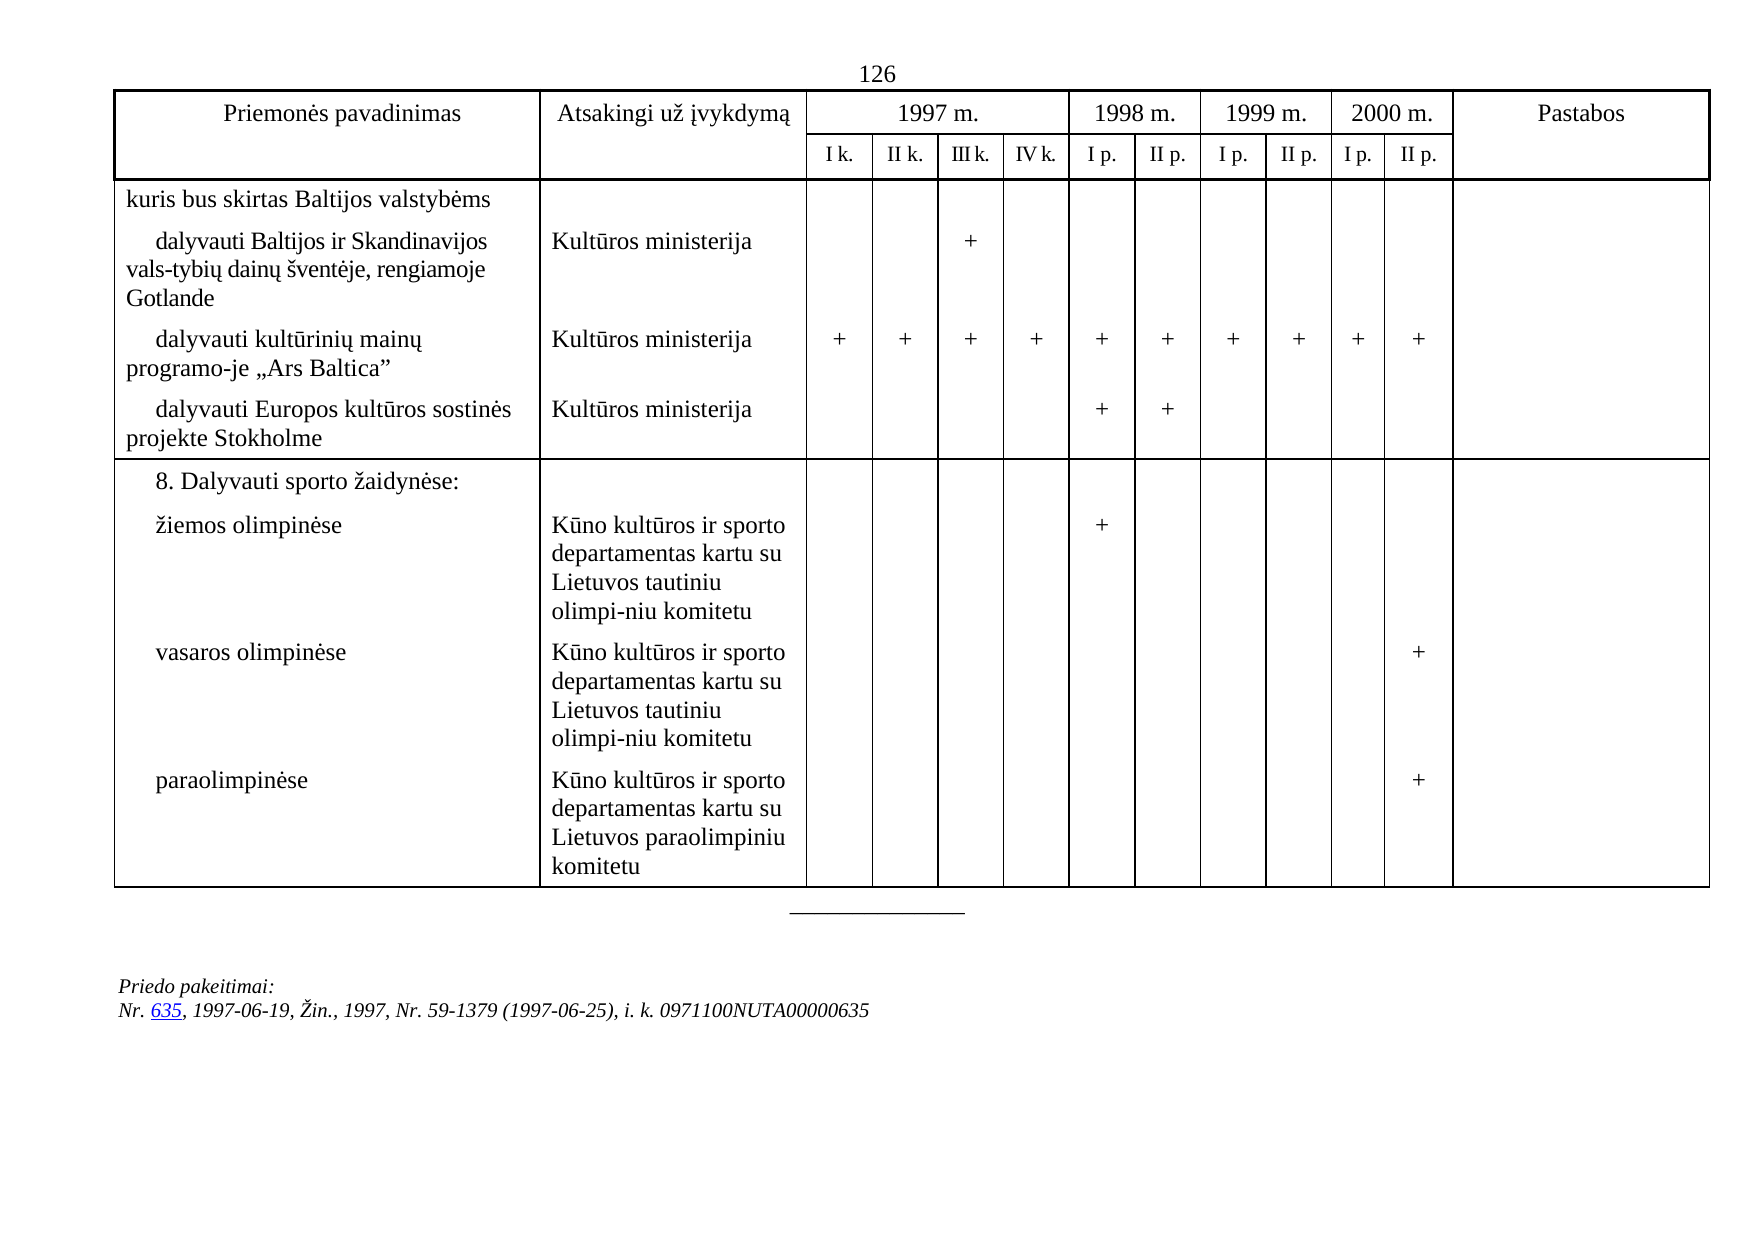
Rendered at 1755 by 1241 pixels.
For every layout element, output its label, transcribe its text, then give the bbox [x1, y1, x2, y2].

table_cell [939, 504, 1003, 631]
table_cell 8. Dalyvauti sporto žaidynėse: [115, 460, 539, 503]
table_cell + [1070, 504, 1134, 631]
table_cell [1267, 504, 1331, 631]
table_cell [1070, 631, 1134, 758]
table_cell + [1385, 631, 1452, 758]
table_cell + [1136, 318, 1200, 388]
table_cell [1267, 181, 1331, 219]
table_cell [1454, 631, 1709, 758]
table_cell [1454, 181, 1709, 219]
table_cell [1454, 388, 1709, 458]
table_header Priemonės pavadinimas [116, 92, 539, 133]
table_cell [1332, 220, 1384, 318]
table_cell + [1136, 388, 1200, 458]
table_cell [1385, 220, 1452, 318]
table_cell + [1267, 318, 1331, 388]
table_cell [1136, 220, 1200, 318]
table_cell IV k. [1004, 135, 1068, 178]
table_cell [807, 759, 872, 886]
table_header 2000 m. [1332, 92, 1452, 133]
table_header Pastabos [1454, 92, 1708, 133]
table_cell [807, 388, 872, 458]
table_cell [939, 759, 1003, 886]
table_cell I k. [807, 135, 872, 178]
table_cell [116, 133, 539, 178]
table_cell II p. [1136, 135, 1200, 178]
table_cell + [1385, 318, 1452, 388]
table_cell [1136, 460, 1200, 503]
table_cell II p. [1385, 135, 1452, 178]
table_cell [939, 388, 1003, 458]
table_cell [1454, 504, 1709, 631]
table_cell + [807, 318, 872, 388]
table_cell vasaros olimpinėse [115, 631, 539, 758]
table_cell [807, 631, 872, 758]
table_cell [1454, 759, 1709, 886]
table_cell paraolimpinėse [115, 759, 539, 886]
table_cell [1070, 181, 1134, 219]
table_cell [1267, 460, 1331, 503]
table_cell Kultūros ministerija [541, 220, 806, 318]
table_cell [939, 181, 1003, 219]
table_cell [1070, 759, 1134, 886]
table_cell [873, 631, 937, 758]
table_cell [1385, 460, 1452, 503]
table_cell [1332, 504, 1384, 631]
table_cell + [939, 318, 1003, 388]
table_cell [807, 504, 872, 631]
table_cell Kultūros ministerija [541, 388, 806, 458]
table_cell [1004, 460, 1068, 503]
table_cell Kūno kultūros ir sporto departamentas kartu su Lietuvos tautiniu olimpi-niu komitetu [541, 631, 806, 758]
table_cell [1385, 504, 1452, 631]
table_cell [1004, 181, 1068, 219]
table_cell [1267, 388, 1331, 458]
table_cell [1332, 460, 1384, 503]
table_header 1998 m. [1070, 92, 1200, 133]
table_cell + [1332, 318, 1384, 388]
table_cell [1070, 460, 1134, 503]
table_cell [1332, 388, 1384, 458]
table_cell + [1385, 759, 1452, 886]
table_cell [1267, 220, 1331, 318]
table_cell dalyvauti kultūrinių mainų programo-je „Ars Baltica” [115, 318, 539, 388]
table_cell [1004, 504, 1068, 631]
table_cell [1136, 504, 1200, 631]
table_cell kuris bus skirtas Baltijos valstybėms [115, 181, 539, 219]
table_cell II p. [1267, 135, 1331, 178]
table_cell [1136, 759, 1200, 886]
table_cell [873, 759, 937, 886]
table_cell [541, 181, 806, 219]
table_cell [541, 133, 806, 178]
table_cell I p. [1332, 135, 1384, 178]
table_cell [873, 388, 937, 458]
table_cell [873, 504, 937, 631]
table_cell [1136, 181, 1200, 219]
table_header 1999 m. [1201, 92, 1331, 133]
table_cell žiemos olimpinėse [115, 504, 539, 631]
table_cell [1454, 460, 1709, 503]
table_cell II k. [873, 135, 937, 178]
table_cell [1004, 759, 1068, 886]
table_cell [1267, 759, 1331, 886]
table_cell [807, 181, 872, 219]
table_cell + [1201, 318, 1265, 388]
table_cell [1070, 220, 1134, 318]
table_cell dalyvauti Europos kultūros sostinės projekte Stokholme [115, 388, 539, 458]
table_cell [1201, 388, 1265, 458]
table_cell [807, 460, 872, 503]
table_cell [1136, 631, 1200, 758]
table_cell III k. [939, 135, 1003, 178]
table_cell [1332, 181, 1384, 219]
table_cell + [1070, 388, 1134, 458]
table_cell + [939, 220, 1003, 318]
table_cell [1201, 759, 1265, 886]
table_cell [1454, 318, 1709, 388]
table_cell [939, 631, 1003, 758]
table_cell [873, 220, 937, 318]
text Nr. 635, 1997-06-19, Žin., 1997, Nr. 59-1379 (1997-06-25), i. k. 0971100NUTA00000635 [118, 998, 1636, 1022]
table_cell I p. [1070, 135, 1134, 178]
table_cell + [1070, 318, 1134, 388]
text Priedo pakeitimai: [118, 974, 1636, 998]
table_cell dalyvauti Baltijos ir Skandinavijos vals-tybių dainų šventėje, rengiamoje Gotlande [115, 220, 539, 318]
table_cell [1004, 220, 1068, 318]
table_cell [1385, 181, 1452, 219]
table_cell [1385, 388, 1452, 458]
table_cell [1332, 759, 1384, 886]
table_cell [1201, 504, 1265, 631]
table_cell [807, 220, 872, 318]
text ______________ [118, 888, 1636, 916]
table_cell + [1004, 318, 1068, 388]
table_cell [1454, 133, 1708, 178]
table_cell [1201, 460, 1265, 503]
table_cell Kultūros ministerija [541, 318, 806, 388]
table_cell Kūno kultūros ir sporto departamentas kartu su Lietuvos tautiniu olimpi-niu komitetu [541, 504, 806, 631]
table_cell Kūno kultūros ir sporto departamentas kartu su Lietuvos paraolimpiniu komitetu [541, 759, 806, 886]
table_cell [1201, 181, 1265, 219]
table_cell [1201, 220, 1265, 318]
table_cell + [873, 318, 937, 388]
table_cell [541, 460, 806, 503]
table_header Atsakingi už įvykdymą [541, 92, 806, 133]
table_cell [1454, 220, 1709, 318]
table_cell I p. [1201, 135, 1265, 178]
table_cell [1004, 631, 1068, 758]
table_cell [873, 181, 937, 219]
table_header 1997 m. [807, 92, 1068, 133]
table_cell [873, 460, 937, 503]
table_cell [939, 460, 1003, 503]
table_cell [1201, 631, 1265, 758]
table_cell [1004, 388, 1068, 458]
table_cell [1267, 631, 1331, 758]
table_cell [1332, 631, 1384, 758]
